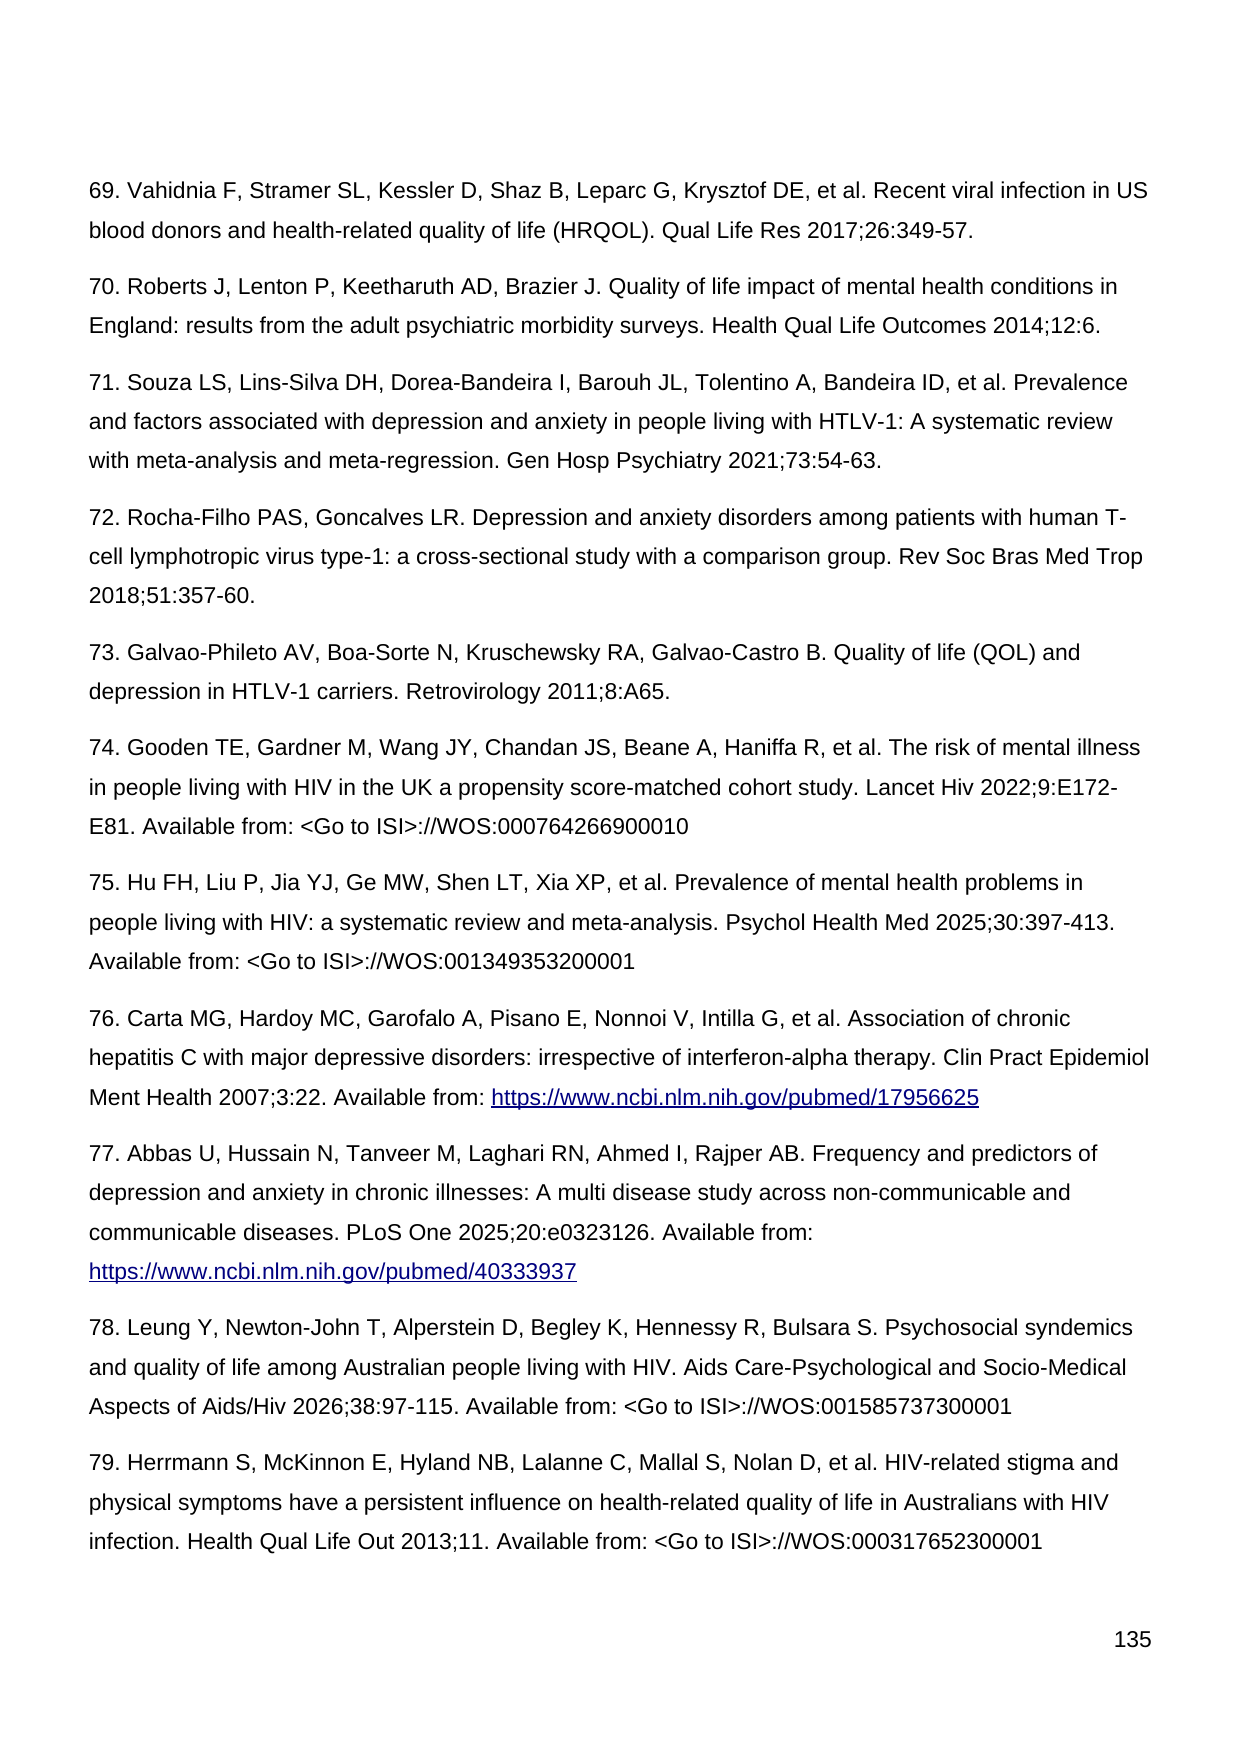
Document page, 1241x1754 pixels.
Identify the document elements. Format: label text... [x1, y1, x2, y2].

text 77. Abbas U, Hussain N, Tanveer M, Laghari RN, Ahmed I, Rajper AB. Frequency and predictors of depression and anxiety in chronic illnesses: A multi disease study across non-communicable and communicable diseases. PLoS One 2025;20:e0323126. Available from: https://www.ncbi.nlm.nih.gov/pubmed/40333937 [89, 1139, 1152, 1284]
text 76. Carta MG, Hardoy MC, Garofalo A, Pisano E, Nonnoi V, Intilla G, et al. Association of chronic hepatitis C with major depressive disorders: irrespective of interferon-alpha therapy. Clin Pract Epidemiol Ment Health 2007;3:22. Available from: https://www.ncbi.nlm.nih.gov/pubmed/17956625 [89, 1004, 1152, 1110]
text 69. Vahidnia F, Stramer SL, Kessler D, Shaz B, Leparc G, Krysztof DE, et al. Recent viral infection in US blood donors and health-related quality of life (HRQOL). Qual Life Res 2017;26:349-57. [89, 177, 1152, 243]
text 79. Herrmann S, McKinnon E, Hyland NB, Lalanne C, Mallal S, Nolan D, et al. HIV-related stigma and physical symptoms have a persistent influence on health-related quality of life in Australians with HIV infection. Health Qual Life Out 2013;11. Available from: <Go to ISI>://WOS:000317652300001 [89, 1449, 1152, 1554]
text 73. Galvao-Phileto AV, Boa-Sorte N, Kruschewsky RA, Galvao-Castro B. Quality of life (QOL) and depression in HTLV-1 carriers. Retrovirology 2011;8:A65. [89, 639, 1152, 704]
text 72. Rocha-Filho PAS, Goncalves LR. Depression and anxiety disorders among patients with human T-cell lymphotropic virus type-1: a cross-sectional study with a comparison group. Rev Soc Bras Med Trop 2018;51:357-60. [89, 503, 1152, 609]
text 78. Leung Y, Newton-John T, Alperstein D, Begley K, Hennessy R, Bulsara S. Psychosocial syndemics and quality of life among Australian people living with HIV. Aids Care-Psychological and Socio-Medical Aspects of Aids/Hiv 2026;38:97-115. Available from: <Go to ISI>://WOS:001585737300001 [89, 1314, 1152, 1419]
text 74. Gooden TE, Gardner M, Wang JY, Chandan JS, Beane A, Haniffa R, et al. The risk of mental illness in people living with HIV in the UK a propensity score-matched cohort study. Lancet Hiv 2022;9:E172-E81. Available from: <Go to ISI>://WOS:000764266900010 [89, 734, 1152, 839]
text 75. Hu FH, Liu P, Jia YJ, Ge MW, Shen LT, Xia XP, et al. Prevalence of mental health problems in people living with HIV: a systematic review and meta-analysis. Psychol Health Med 2025;30:397-413. Available from: <Go to ISI>://WOS:001349353200001 [89, 869, 1152, 975]
text 70. Roberts J, Lenton P, Keetharuth AD, Brazier J. Quality of life impact of mental health conditions in England: results from the adult psychiatric morbidity surveys. Health Qual Life Outcomes 2014;12:6. [89, 273, 1152, 339]
text 71. Souza LS, Lins-Silva DH, Dorea-Bandeira I, Barouh JL, Tolentino A, Bandeira ID, et al. Prevalence and factors associated with depression and anxiety in people living with HTLV-1: A systematic review with meta-analysis and meta-regression. Gen Hosp Psychiatry 2021;73:54-63. [89, 368, 1152, 474]
